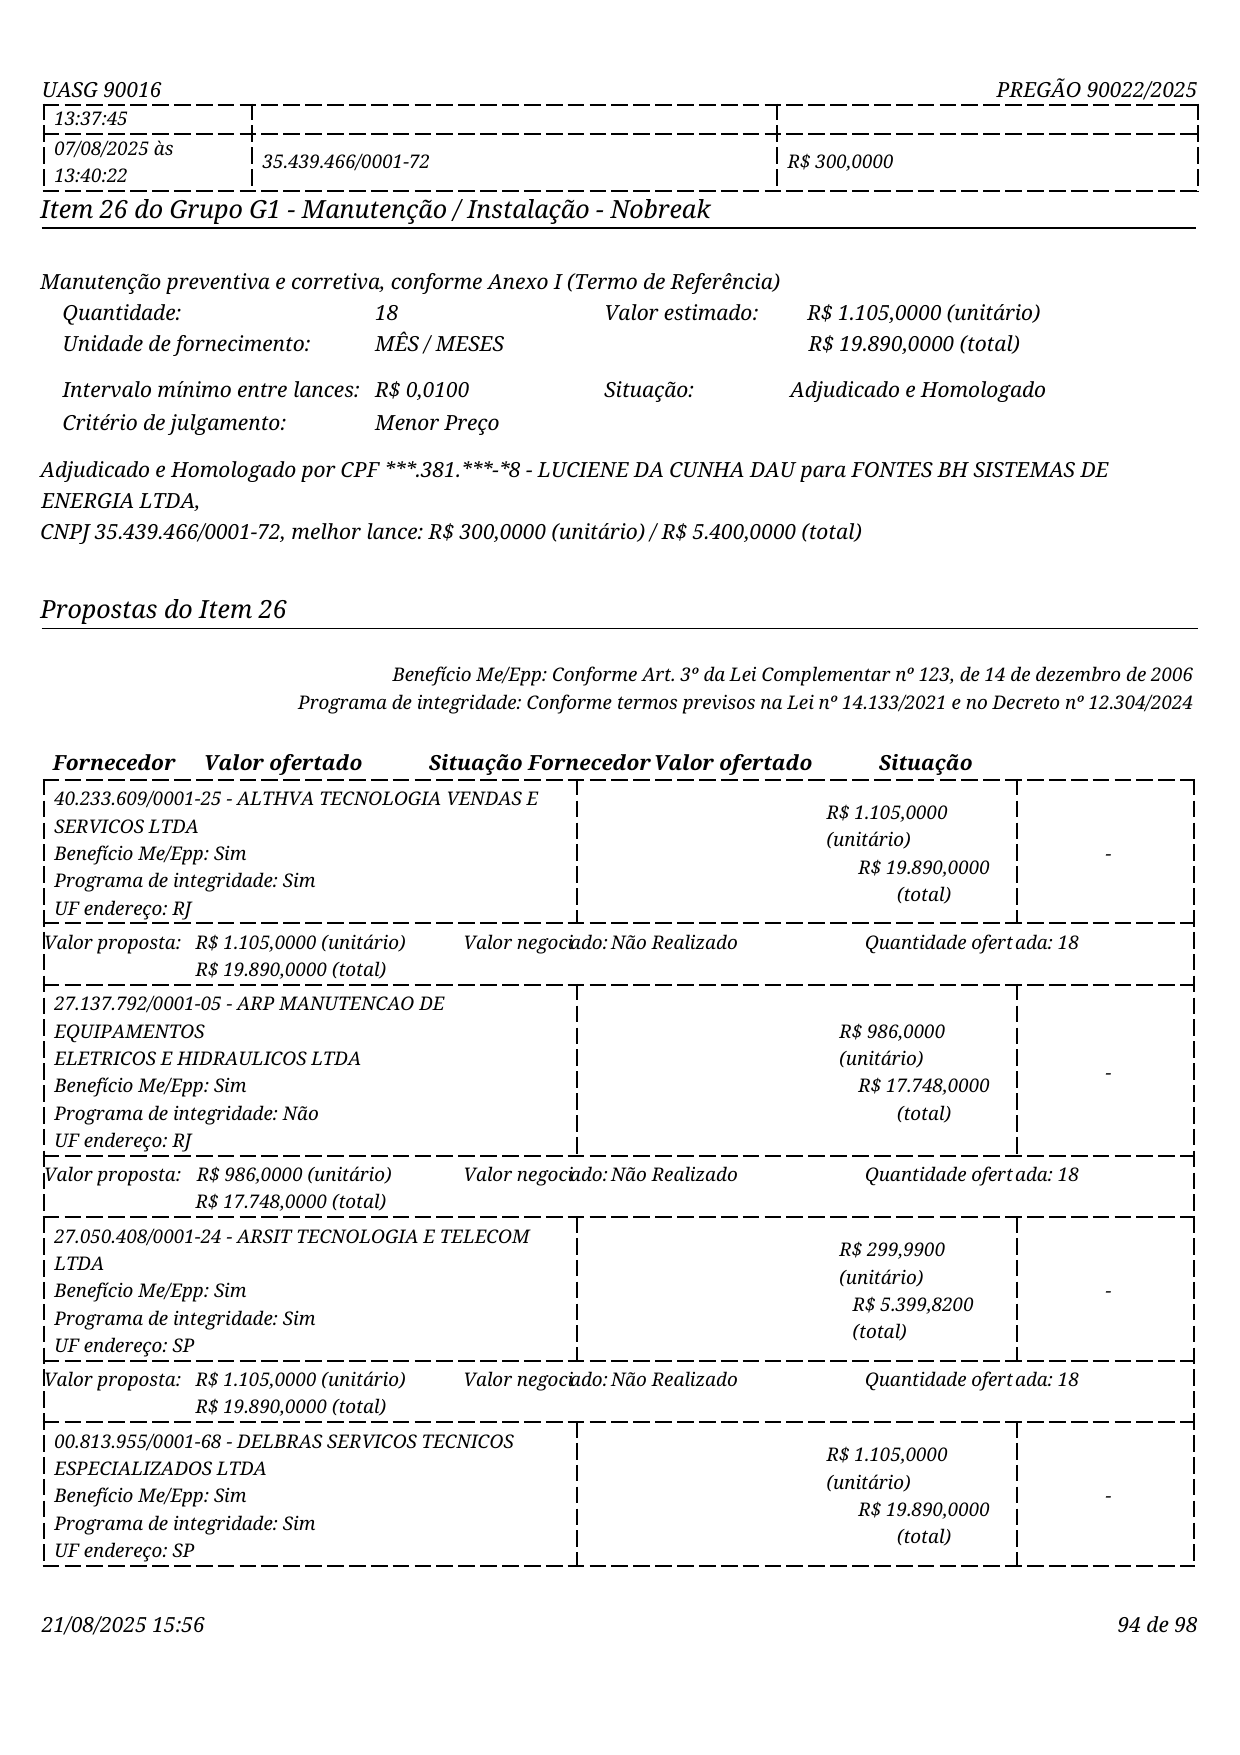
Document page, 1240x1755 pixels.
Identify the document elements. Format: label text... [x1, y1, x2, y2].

table_cell [1101, 1360, 1194, 1421]
table_cell [577, 1216, 826, 1359]
table_cell Valor proposta: R$ 1.105,0000 (unitário) Valor negoci R$ 19.890,0000 (total) [44, 922, 577, 984]
table_cell [777, 104, 1198, 133]
table_header - [1101, 779, 1194, 922]
table_cell Valor proposta: R$ 1.105,0000 (unitário) Valor negoci R$ 19.890,0000 (total) [44, 1360, 577, 1421]
text Propostas do Item 26 [40, 592, 1200, 626]
table_cell Quantidade ofert [826, 922, 1017, 984]
table_cell - [1101, 1421, 1194, 1564]
text Adjudicado e Homologado por CPF ***.381.***-*8 - LUCIENE DA CUNHA DAU para FONTES BH SISTEMAS DE ENERGIA LTDA, [40, 455, 1200, 514]
table_cell [252, 104, 777, 133]
text Item 26 do Grupo G1 - Manutenção / Instalação - Nobreak [40, 192, 1200, 226]
table_header [577, 779, 826, 922]
table_cell [604, 329, 787, 375]
table_cell ado: Não Realizado [577, 1360, 826, 1421]
table_cell 27.050.408/0001-24 - ARSIT TECNOLOGIA E TELECOM LTDA Benefício Me/Epp: Sim Programa de integridade: Sim UF endereço: SP [44, 1216, 577, 1359]
table_header 40.233.609/0001-25 - ALTHVA TECNOLOGIA VENDAS E SERVICOS LTDA Benefício Me/Epp: Sim Programa de integridade: Sim UF endereço: RJ [44, 779, 577, 922]
table_header R$ 1.105,0000 (unitário) [788, 299, 1048, 329]
table_cell R$ 300,0000 [777, 133, 1198, 189]
table_cell 00.813.955/0001-68 - DELBRAS SERVICOS TECNICOS ESPECIALIZADOS LTDA Benefício Me/Epp: Sim Programa de integridade: Sim UF endereço: SP [44, 1421, 577, 1564]
table_cell R$ 19.890,0000 (total) [788, 329, 1048, 375]
table_cell ado: Não Realizado [577, 922, 826, 984]
table_cell [604, 409, 787, 455]
table_cell ada: 18 [1017, 1155, 1101, 1216]
table_header Quantidade: [63, 299, 375, 329]
table_header [1017, 779, 1101, 922]
table_cell - [1101, 1216, 1194, 1359]
table_cell Quantidade ofert [826, 1360, 1017, 1421]
table_cell [1017, 984, 1101, 1154]
table_cell [577, 1421, 826, 1564]
table_cell Critério de julgamento: [63, 409, 375, 455]
text Benefício Me/Epp: Conforme Art. 3º da Lei Complementar nº 123, de 14 de dezembro de 2006 [42, 661, 1195, 687]
table_cell Menor Preço [375, 409, 604, 455]
table_header 18 [375, 299, 604, 329]
table_cell 27.137.792/0001-05 - ARP MANUTENCAO DE EQUIPAMENTOS ELETRICOS E HIDRAULICOS LTDA Benefício Me/Epp: Sim Programa de integridade: Não UF endereço: RJ [44, 984, 577, 1154]
table_cell Intervalo mínimo entre lances: [63, 375, 375, 408]
text CNPJ 35.439.466/0001-72, melhor lance: R$ 300,0000 (unitário) / R$ 5.400,0000 (total) [40, 517, 1200, 546]
table_header Valor estimado: [604, 299, 787, 329]
table_cell [788, 409, 1048, 455]
table_cell ado: Não Realizado [577, 1155, 826, 1216]
table_header R$ 1.105,0000 (unitário) R$ 19.890,0000 (total) [826, 779, 1017, 922]
table_cell [1101, 1155, 1194, 1216]
table_cell R$ 986,0000 (unitário) R$ 17.748,0000 (total) [826, 984, 1017, 1154]
table_cell R$ 299,9900 (unitário) R$ 5.399,8200 (total) [826, 1216, 1017, 1359]
table_cell [1017, 1421, 1101, 1564]
table_cell Quantidade ofert [826, 1155, 1017, 1216]
text Manutenção preventiva e corretiva, conforme Anexo I (Termo de Referência) [40, 267, 1200, 296]
text Fornecedor Valor ofertado Situação Fornecedor Valor ofertado Situação [53, 748, 1200, 776]
table_cell [1101, 922, 1194, 984]
table_cell - [1101, 984, 1194, 1154]
table_cell 35.439.466/0001-72 [252, 133, 777, 189]
table_cell R$ 0,0100 [375, 375, 604, 408]
table_cell ada: 18 [1017, 1360, 1101, 1421]
table_cell Unidade de fornecimento: [63, 329, 375, 375]
text Programa de integridade: Conforme termos previsos na Lei nº 14.133/2021 e no Decreto nº 12.304/2024 [42, 689, 1195, 714]
table_cell R$ 1.105,0000 (unitário) R$ 19.890,0000 (total) [826, 1421, 1017, 1564]
table_cell [577, 984, 826, 1154]
table_cell Adjudicado e Homologado [788, 375, 1048, 408]
table_cell [1017, 1216, 1101, 1359]
table_cell MÊS / MESES [375, 329, 604, 375]
table_cell Valor proposta: R$ 986,0000 (unitário) Valor negoci R$ 17.748,0000 (total) [44, 1155, 577, 1216]
table_cell 13:37:45 [44, 104, 252, 133]
table_cell ada: 18 [1017, 922, 1101, 984]
table_cell 07/08/2025 às 13:40:22 [44, 133, 252, 189]
table_cell Situação: [604, 375, 787, 408]
